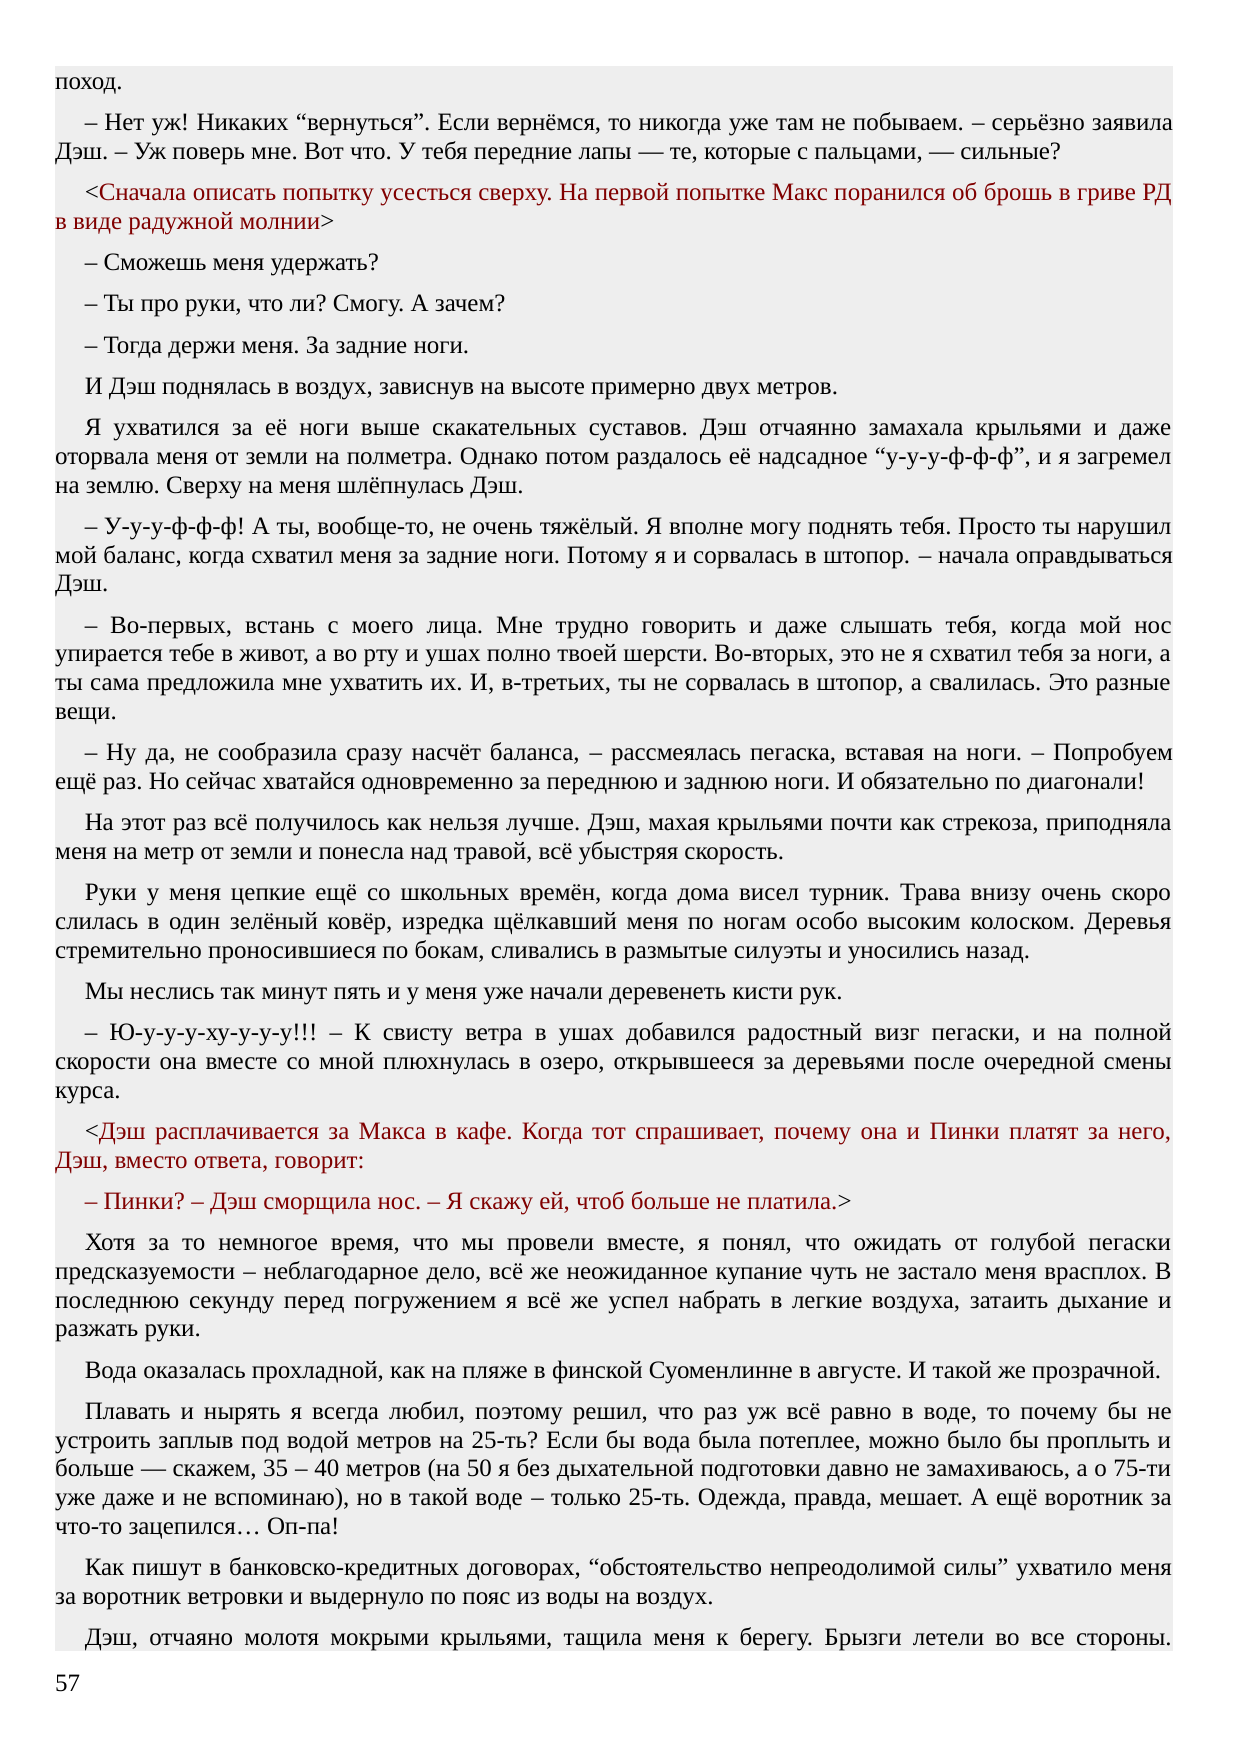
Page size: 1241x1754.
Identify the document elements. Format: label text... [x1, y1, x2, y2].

text Дэш, отчаяно молотя мокрыми крыльями, тащила меня к берегу. Брызги летели во все стороны. [55, 1622, 1173, 1651]
text Я ухватился за её ноги выше скакательных суставов. Дэш отчаянно замахала крыльями и даже оторвала меня от земли на полметра. Однако потом раздалось её надсадное “у-у-у-ф-ф-ф”, и я загремел на землю. Сверху на меня шлёпнулась Дэш. [55, 412, 1173, 498]
text Руки у меня цепкие ещё со школьных времён, когда дома висел турник. Трава внизу очень скоро слилась в один зелёный ковёр, изредка щёлкавший меня по ногам особо высоким колоском. Деревья стремительно проносившиеся по бокам, сливались в размытые силуэты и уносились назад. [55, 877, 1173, 963]
text Как пишут в банковско-кредитных договорах, “обстоятельство непреодолимой силы” ухватило меня за воротник ветровки и выдернуло по пояс из воды на воздух. [55, 1552, 1173, 1610]
text – Ну да, не сообразила сразу насчёт баланса, – рассмеялась пегаска, вставая на ноги. – Попробуем ещё раз. Но сейчас хватайся одновременно за переднюю и заднюю ноги. И обязательно по диагонали! [55, 737, 1173, 795]
text – Ты про руки, что ли? Смогу. А зачем? [55, 288, 1173, 317]
text На этот раз всё получилось как нельзя лучше. Дэш, махая крыльями почти как стрекоза, приподняла меня на метр от земли и понесла над травой, всё убыстряя скорость. [55, 807, 1173, 865]
text – Нет уж! Никаких “вернуться”. Если вернёмся, то никогда уже там не побываем. – серьёзно заявила Дэш. – Уж поверь мне. Вот что. У тебя передние лапы — те, которые с пальцами, — сильные? [55, 107, 1173, 165]
text – Во-первых, встань с моего лица. Мне трудно говорить и даже слышать тебя, когда мой нос упирается тебе в живот, а во рту и ушах полно твоей шерсти. Во-вторых, это не я схватил тебя за ноги, а ты сама предложила мне ухватить их. И, в-третьих, ты не сорвалась в штопор, а свалилась. Это разные вещи. [55, 610, 1173, 725]
text Вода оказалась прохладной, как на пляже в финской Суоменлинне в августе. И такой же прозрачной. [55, 1355, 1173, 1383]
text – Пинки? – Дэш сморщила нос. – Я скажу ей, чтоб больше не платила.> [55, 1186, 1173, 1215]
text – У-у-у-ф-ф-ф! А ты, вообще-то, не очень тяжёлый. Я вполне могу поднять тебя. Просто ты нарушил мой баланс, когда схватил меня за задние ноги. Потому я и сорвалась в штопор. – начала оправдываться Дэш. [55, 511, 1173, 597]
text Мы неслись так минут пять и у меня уже начали деревенеть кисти рук. [55, 976, 1173, 1005]
text – Ю-у-у-у-ху-у-у-у!!! – К свисту ветра в ушах добавился радостный визг пегаски, и на полной скорости она вместе со мной плюхнулась в озеро, открывшееся за деревьями после очередной смены курса. [55, 1017, 1173, 1103]
text <Дэш расплачивается за Макса в кафе. Когда тот спрашивает, почему она и Пинки платят за него, Дэш, вместо ответа, говорит: [55, 1116, 1173, 1173]
text И Дэш поднялась в воздух, зависнув на высоте примерно двух метров. [55, 371, 1173, 400]
text – Сможешь меня удержать? [55, 247, 1173, 276]
text поход. [55, 66, 1173, 95]
text – Тогда держи меня. За задние ноги. [55, 330, 1173, 358]
text Плавать и нырять я всегда любил, поэтому решил, что раз уж всё равно в воде, то почему бы не устроить заплыв под водой метров на 25-ть? Если бы вода была потеплее, можно было бы проплыть и больше — скажем, 35 – 40 метров (на 50 я без дыхательной подготовки давно не замахиваюсь, а о 75-ти уже даже и не вспоминаю), но в такой воде – только 25-ть. Одежда, правда, мешает. А ещё воротник за что-то зацепился… Оп-па! [55, 1396, 1173, 1540]
text Хотя за то немногое время, что мы провели вместе, я понял, что ожидать от голубой пегаски предсказуемости – неблагодарное дело, всё же неожиданное купание чуть не застало меня врасплох. В последнюю секунду перед погружением я всё же успел набрать в легкие воздуха, затаить дыхание и разжать руки. [55, 1227, 1173, 1342]
text <Cначала описать попытку усесться сверху. На первой попытке Макс поранился об брошь в гриве РД в виде радужной молнии> [55, 177, 1173, 235]
